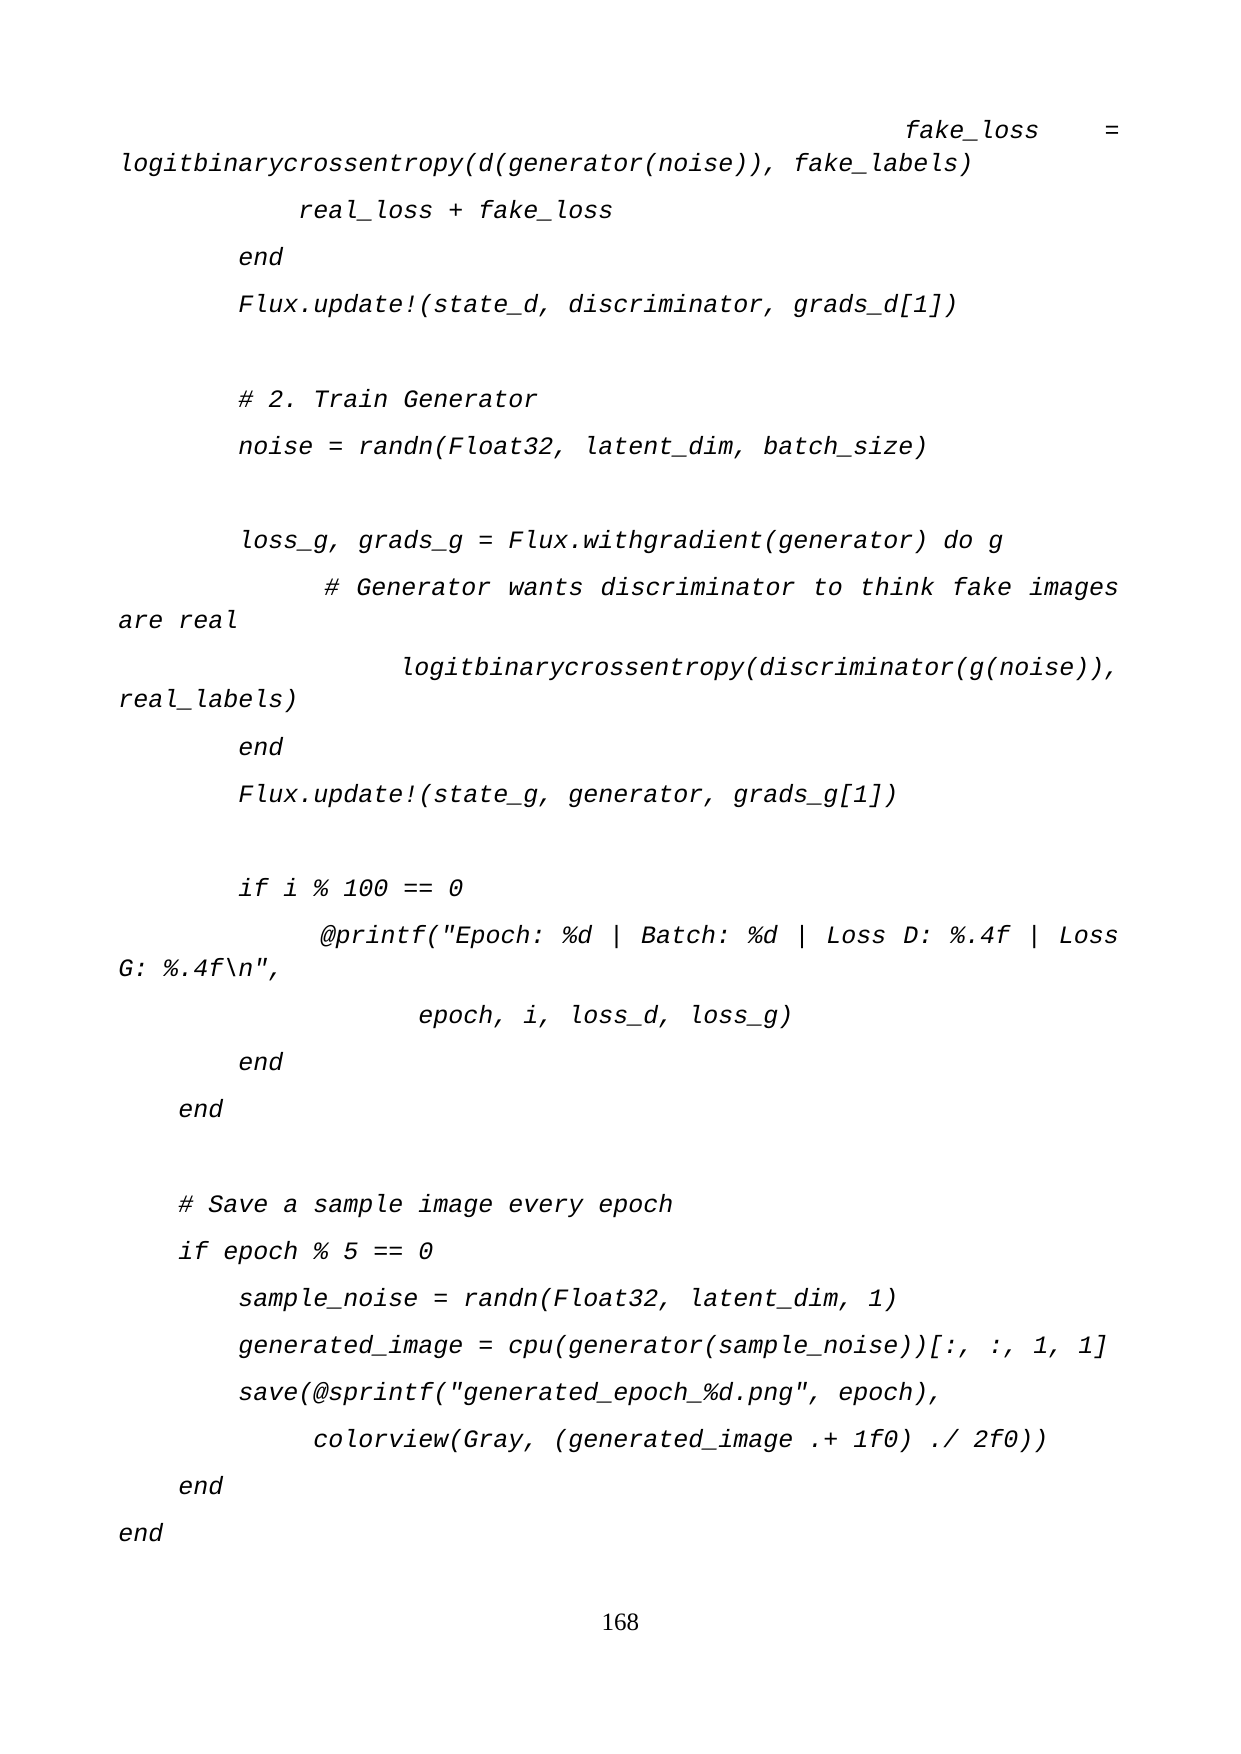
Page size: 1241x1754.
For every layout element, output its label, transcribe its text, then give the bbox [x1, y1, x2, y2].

text generated_image = cpu(generator(sample_noise))[:, :, 1, 1] [118, 1333, 1122, 1361]
text Flux.update!(state_g, generator, grads_g[1]) [118, 781, 1122, 809]
text fake_loss = logitbinarycrossentropy(d(generator(noise)), fake_labels) [118, 118, 1122, 179]
text end [118, 1474, 1122, 1502]
text # Save a sample image every epoch [118, 1191, 1122, 1220]
text epoch, i, loss_d, loss_g) [118, 1002, 1122, 1031]
text save(@sprintf("generated_epoch_%d.png", epoch), [118, 1380, 1122, 1408]
text colorview(Gray, (generated_image .+ 1f0) ./ 2f0)) [118, 1427, 1122, 1455]
text real_loss + fake_loss [118, 198, 1122, 226]
text logitbinarycrossentropy(discriminator(g(noise)), real_labels) [118, 654, 1122, 715]
text if i % 100 == 0 [118, 876, 1122, 904]
text sample_noise = randn(Float32, latent_dim, 1) [118, 1286, 1122, 1314]
text end [118, 1521, 1122, 1549]
text end [118, 245, 1122, 273]
text loss_g, grads_g = Flux.withgradient(generator) do g [118, 528, 1122, 556]
text noise = randn(Float32, latent_dim, batch_size) [118, 434, 1122, 462]
text @printf("Epoch: %d | Batch: %d | Loss D: %.4f | Loss G: %.4f\n", [118, 923, 1122, 984]
text Flux.update!(state_d, discriminator, grads_d[1]) [118, 292, 1122, 320]
text if epoch % 5 == 0 [118, 1238, 1122, 1267]
text # 2. Train Generator [118, 387, 1122, 415]
text # Generator wants discriminator to think fake images are real [118, 575, 1122, 636]
text end [118, 1049, 1122, 1078]
text end [118, 1097, 1122, 1125]
text end [118, 734, 1122, 762]
